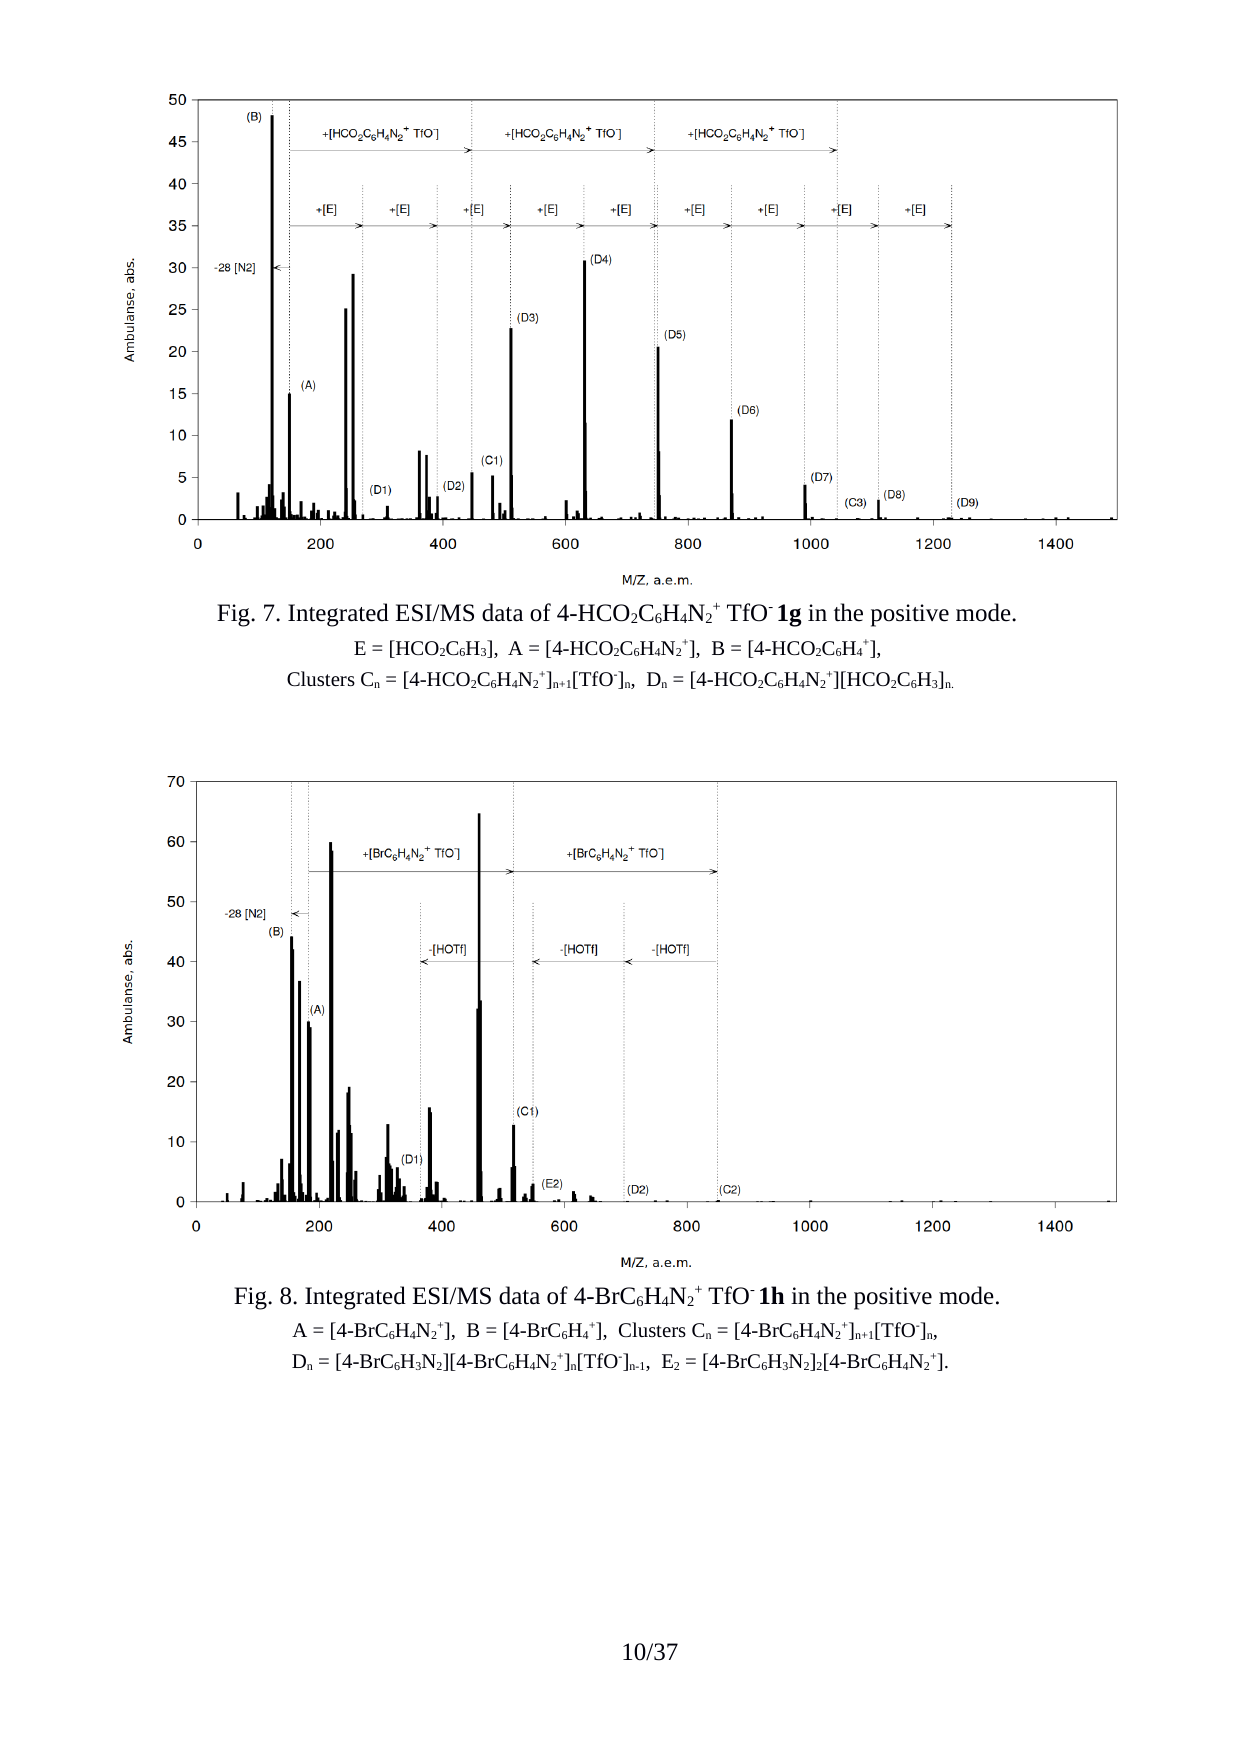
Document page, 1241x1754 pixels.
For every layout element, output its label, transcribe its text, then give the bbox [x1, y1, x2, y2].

text A = [4-BrC6H4N2+], B = [4-BrC6H4+], Clusters Cn = [4-BrC6H4N2+]n+1[TfO-]n, [118, 1318, 1122, 1342]
text Fig. 7. Integrated ESI/MS data of 4-HCO2C6H4N2+ TfO- 1g in the positive mode. [118, 598, 1122, 627]
picture [118, 772, 1123, 1273]
picture [118, 88, 1123, 590]
text Dn = [4-BrC6H3N2][4-BrC6H4N2+]n[TfO-]n-1, E2 = [4-BrC6H3N2]2[4-BrC6H4N2+]. [118, 1349, 1122, 1373]
text Clusters Cn = [4-HCO2C6H4N2+]n+1[TfO-]n, Dn = [4-HCO2C6H4N2+][HCO2C6H3]n. [118, 667, 1122, 691]
text E = [HCO2C6H3], A = [4-HCO2C6H4N2+], B = [4-HCO2C6H4+], [118, 635, 1122, 659]
text Fig. 8. Integrated ESI/MS data of 4-BrC6H4N2+ TfO- 1h in the positive mode. [118, 1281, 1122, 1310]
